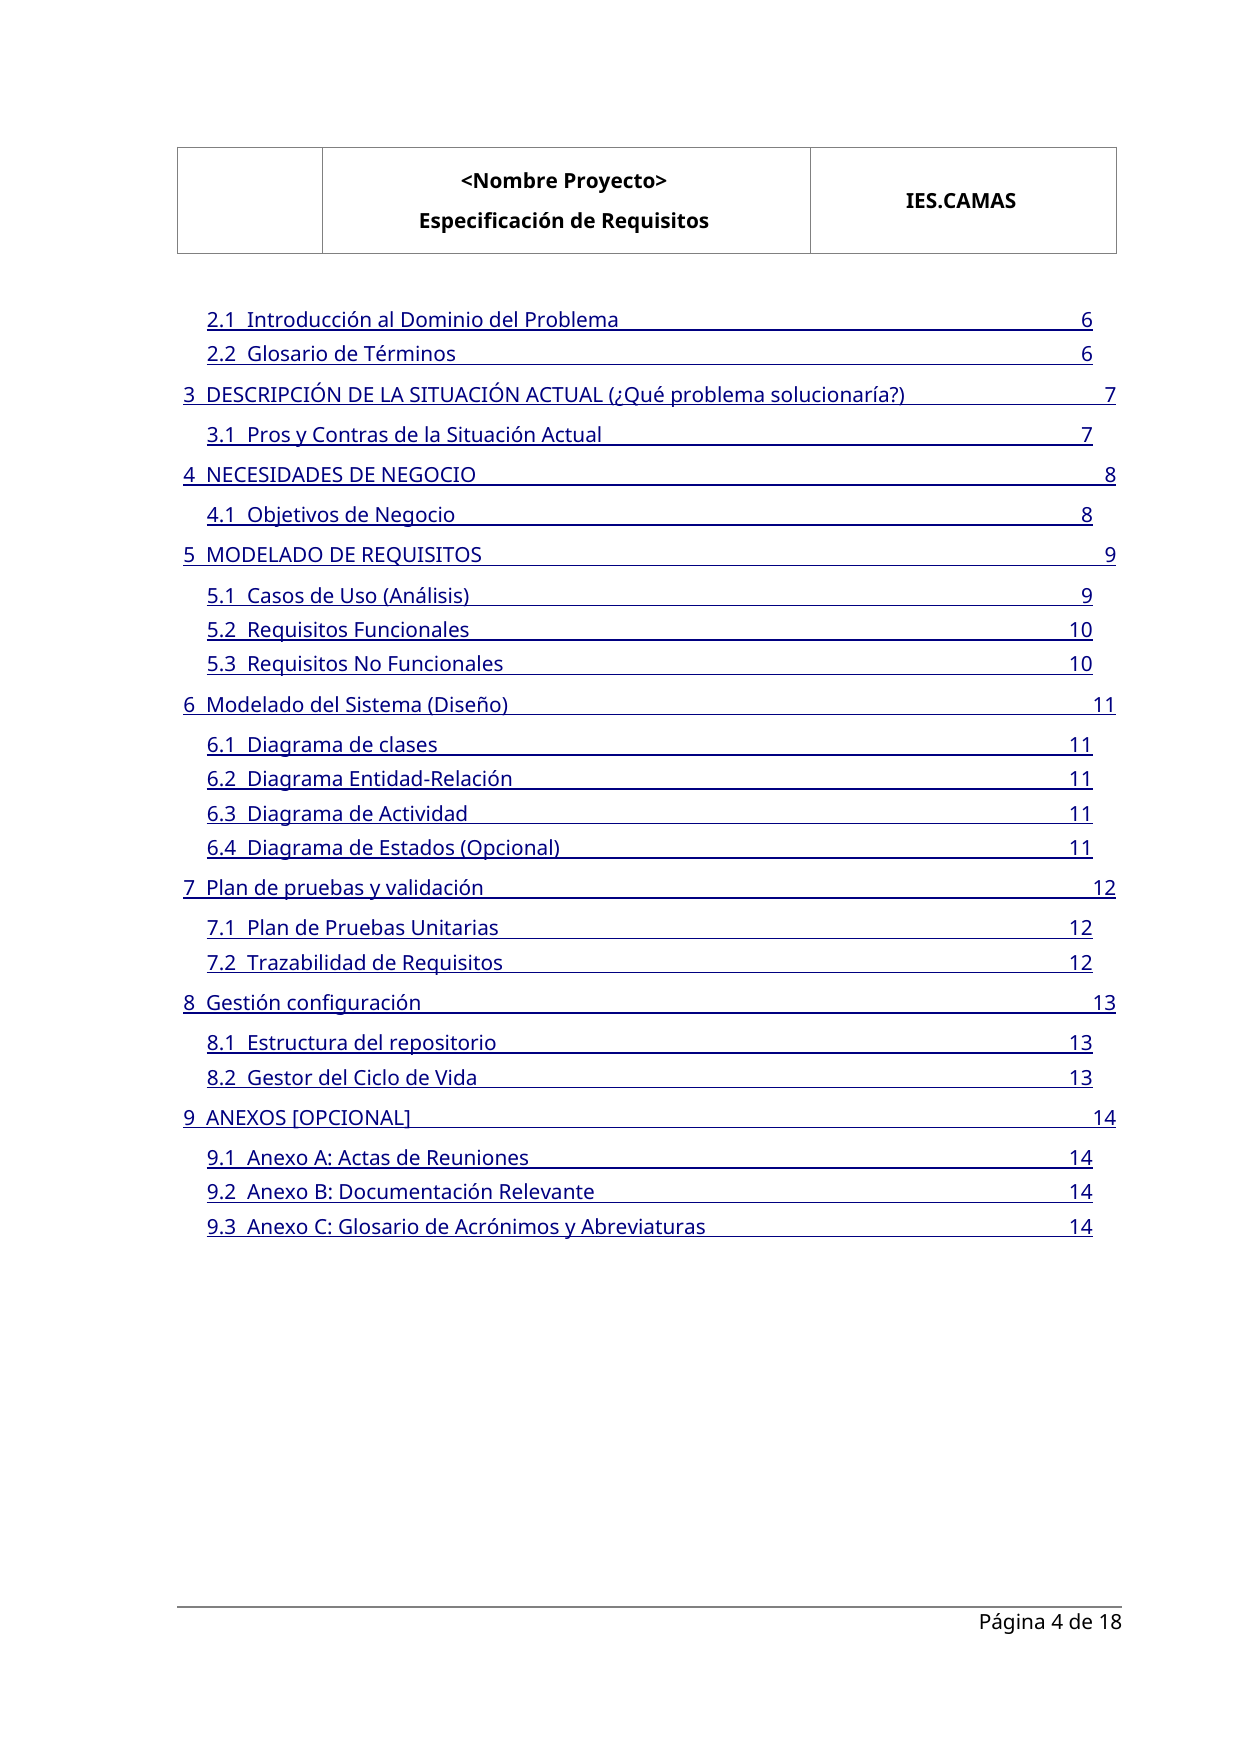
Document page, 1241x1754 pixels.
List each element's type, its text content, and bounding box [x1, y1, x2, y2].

text 8 Gestión configuración 13 [183, 988, 1122, 1017]
text 9.1 Anexo A: Actas de Reuniones 14 [207, 1143, 1122, 1172]
text 6 Modelado del Sistema (Diseño) 11 [183, 690, 1122, 718]
text 8.1 Estructura del repositorio 13 [207, 1028, 1122, 1057]
text 7.1 Plan de Pruebas Unitarias 12 [207, 913, 1122, 942]
text 7.2 Trazabilidad de Requisitos 12 [207, 948, 1122, 976]
text 5.3 Requisitos No Funcionales 10 [207, 649, 1122, 678]
text 8.2 Gestor del Ciclo de Vida 13 [207, 1063, 1122, 1091]
text 6.3 Diagrama de Actividad 11 [207, 799, 1122, 827]
text 4.1 Objetivos de Negocio 8 [207, 500, 1122, 529]
text 2.1 Introducción al Dominio del Problema 6 [207, 305, 1122, 334]
text 7 Plan de pruebas y validación 12 [183, 873, 1122, 902]
text 5 MODELADO DE REQUISITOS 9 [183, 541, 1122, 569]
text 5.1 Casos de Uso (Análisis) 9 [207, 581, 1122, 609]
text 9.3 Anexo C: Glosario de Acrónimos y Abreviaturas 14 [207, 1212, 1122, 1240]
text 3 DESCRIPCIÓN DE LA SITUACIÓN ACTUAL (¿Qué problema solucionaría?) 7 [183, 380, 1122, 408]
text 6.4 Diagrama de Estados (Opcional) 11 [207, 833, 1122, 862]
text 5.2 Requisitos Funcionales 10 [207, 615, 1122, 644]
text 3.1 Pros y Contras de la Situación Actual 7 [207, 420, 1122, 448]
text 4 NECESIDADES DE NEGOCIO 8 [183, 460, 1122, 489]
text 9 ANEXOS [OPCIONAL] 14 [183, 1103, 1122, 1131]
text 9.2 Anexo B: Documentación Relevante 14 [207, 1177, 1122, 1206]
text 6.2 Diagrama Entidad-Relación 11 [207, 764, 1122, 793]
text 6.1 Diagrama de clases 11 [207, 730, 1122, 758]
text 2.2 Glosario de Términos 6 [207, 339, 1122, 368]
